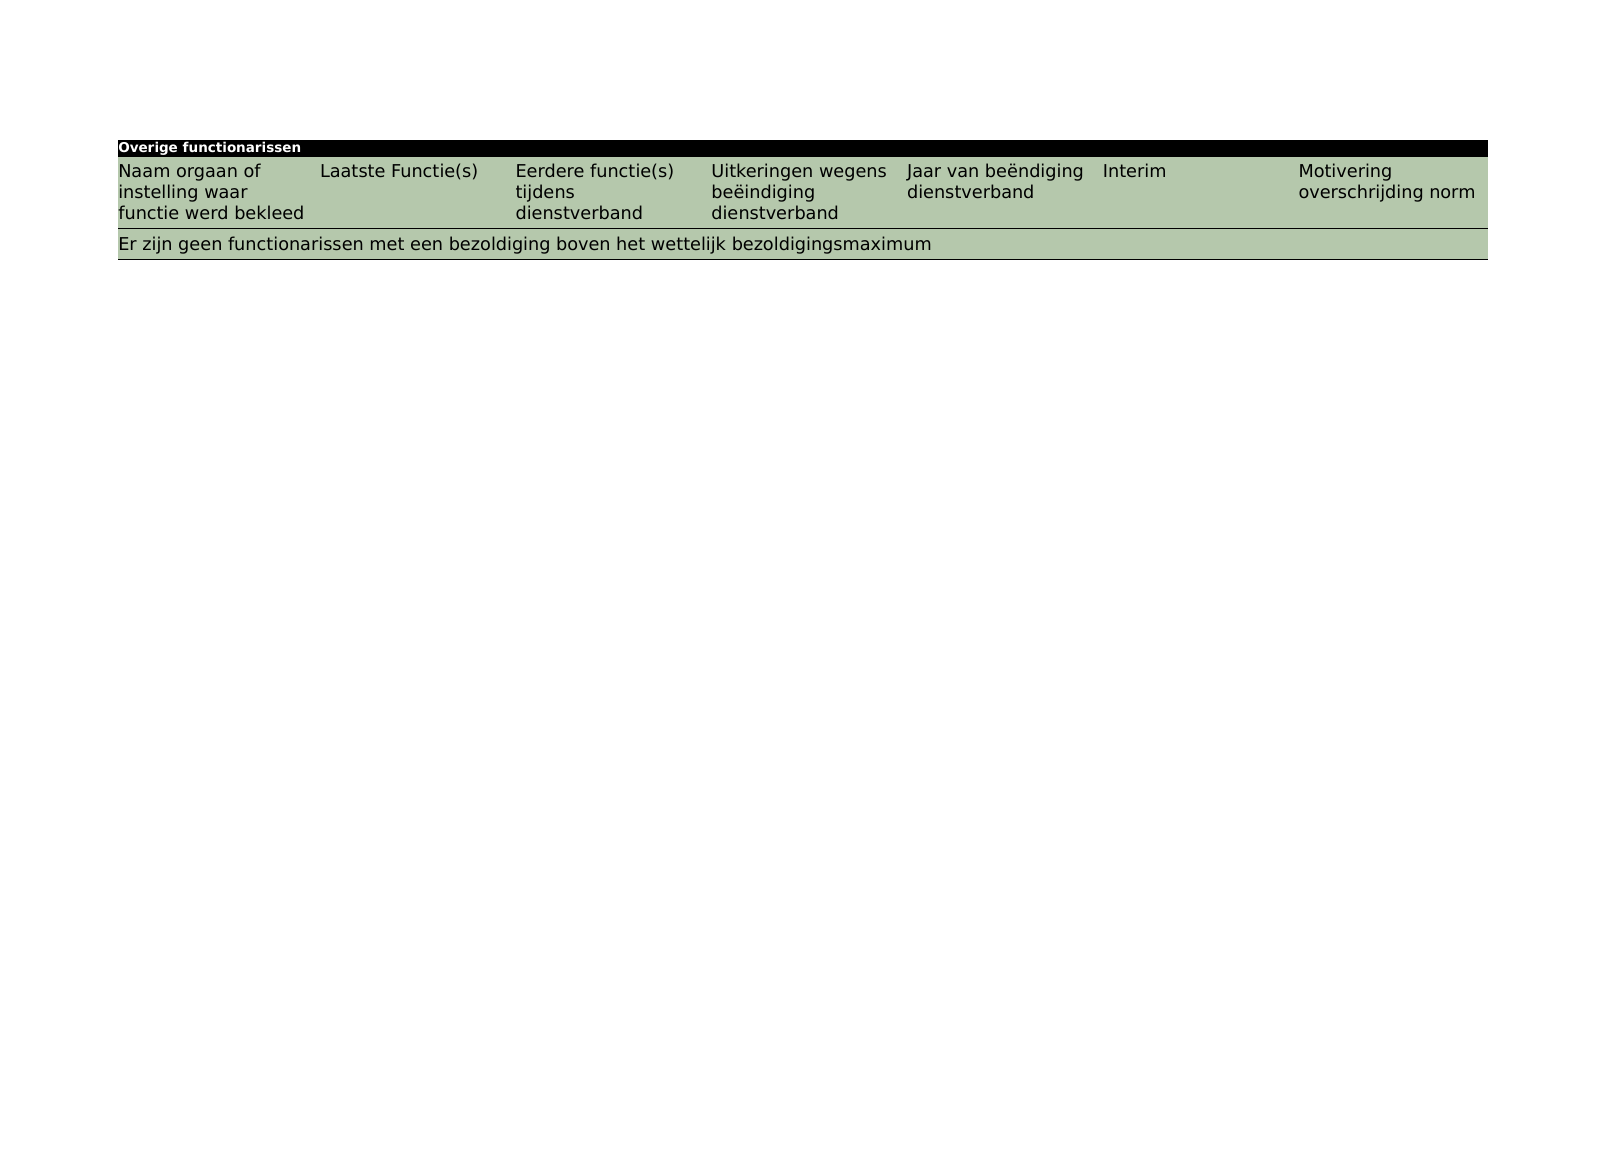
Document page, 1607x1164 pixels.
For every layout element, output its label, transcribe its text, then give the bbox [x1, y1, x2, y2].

table_cell Laatste Functie(s) [314, 157, 509, 228]
table_cell Er zijn geen functionarissen met een bezoldiging boven het wettelijk bezoldigingsmaximum [118, 229, 1488, 259]
table_header Overige functionarissen [118, 140, 1488, 156]
table_cell Uitkeringen wegens beëindiging dienstverband [705, 157, 901, 228]
table_cell Interim [1097, 157, 1292, 228]
table_cell Eerdere functie(s) tijdens dienstverband [510, 157, 705, 228]
table_cell Naam orgaan of instelling waar functie werd bekleed [118, 157, 314, 228]
table_cell Motivering overschrijding norm [1292, 157, 1488, 228]
table_cell Jaar van beëndiging dienstverband [901, 157, 1097, 228]
